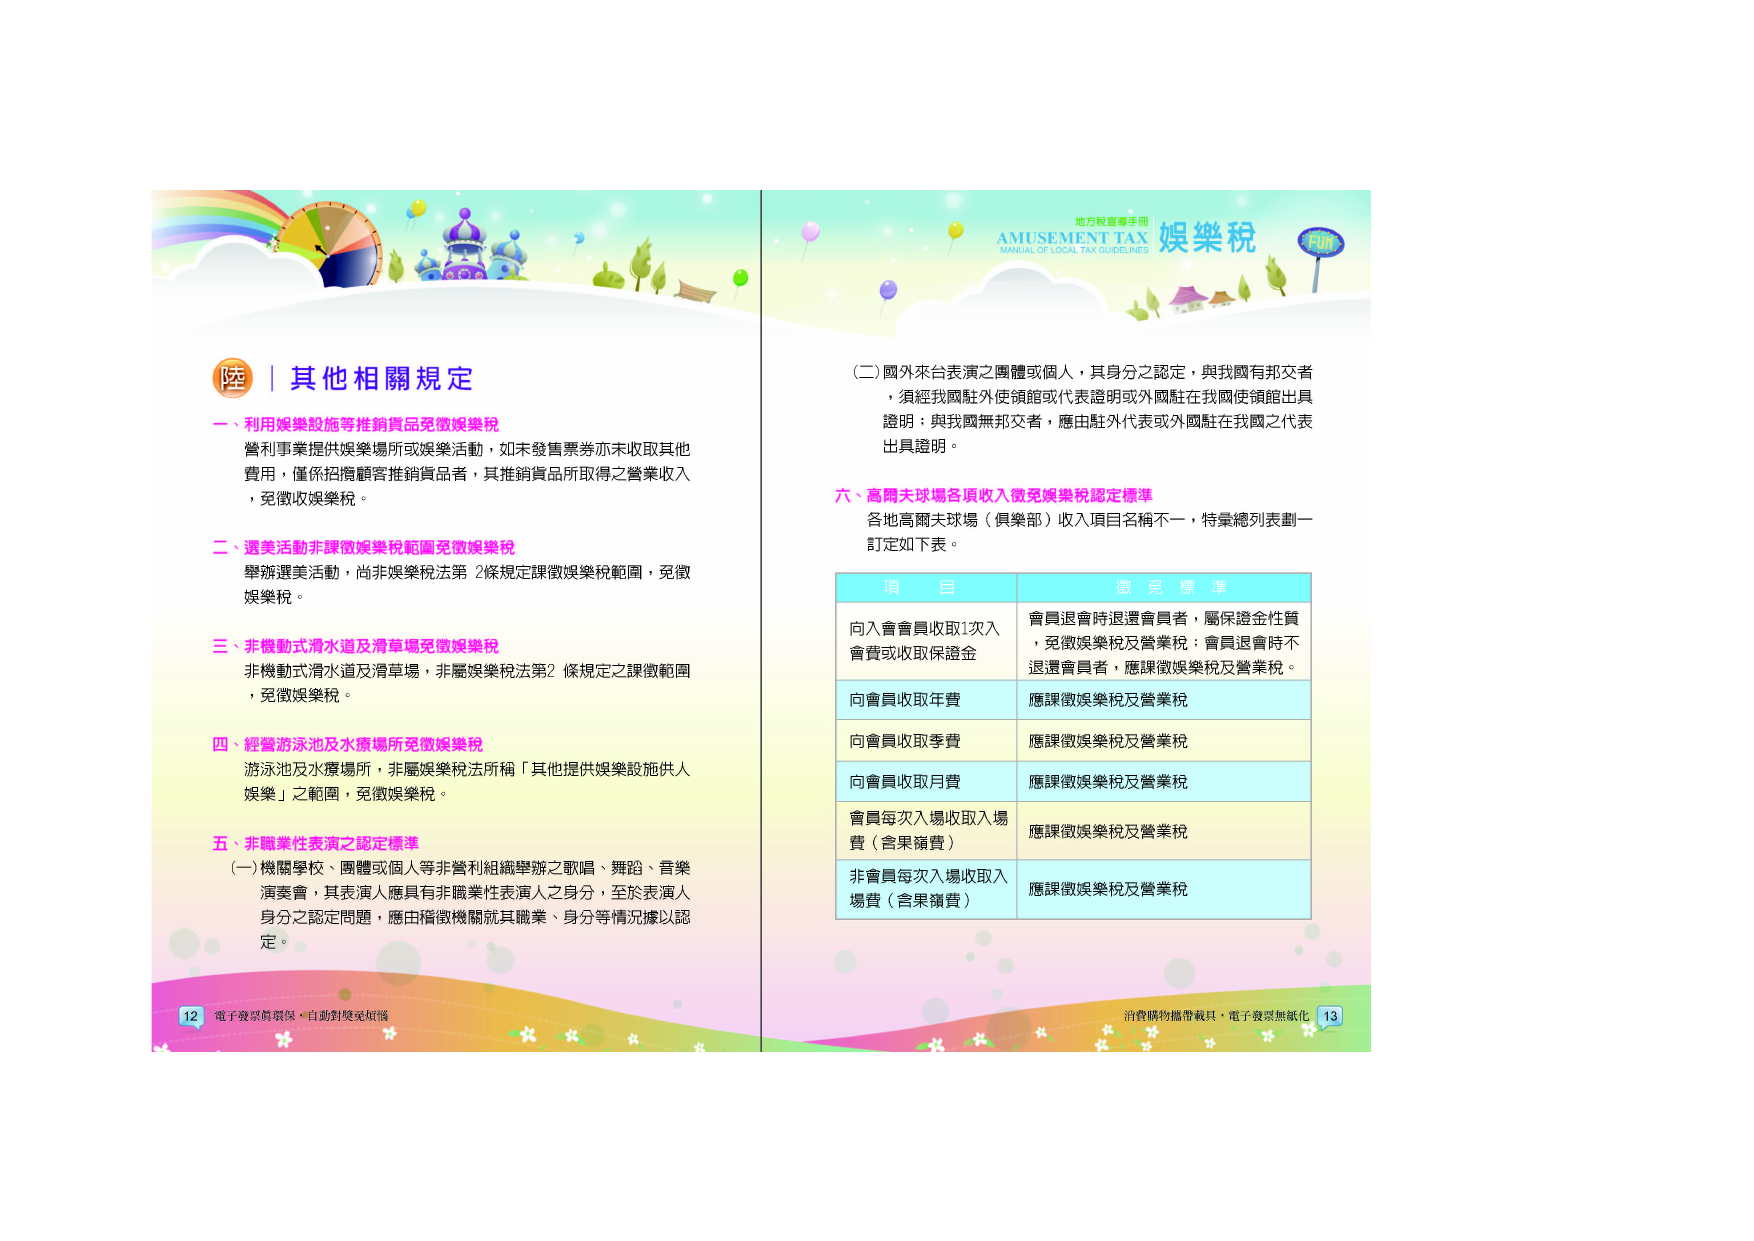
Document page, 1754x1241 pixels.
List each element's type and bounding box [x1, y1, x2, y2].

picture [151, 190, 1371, 1052]
